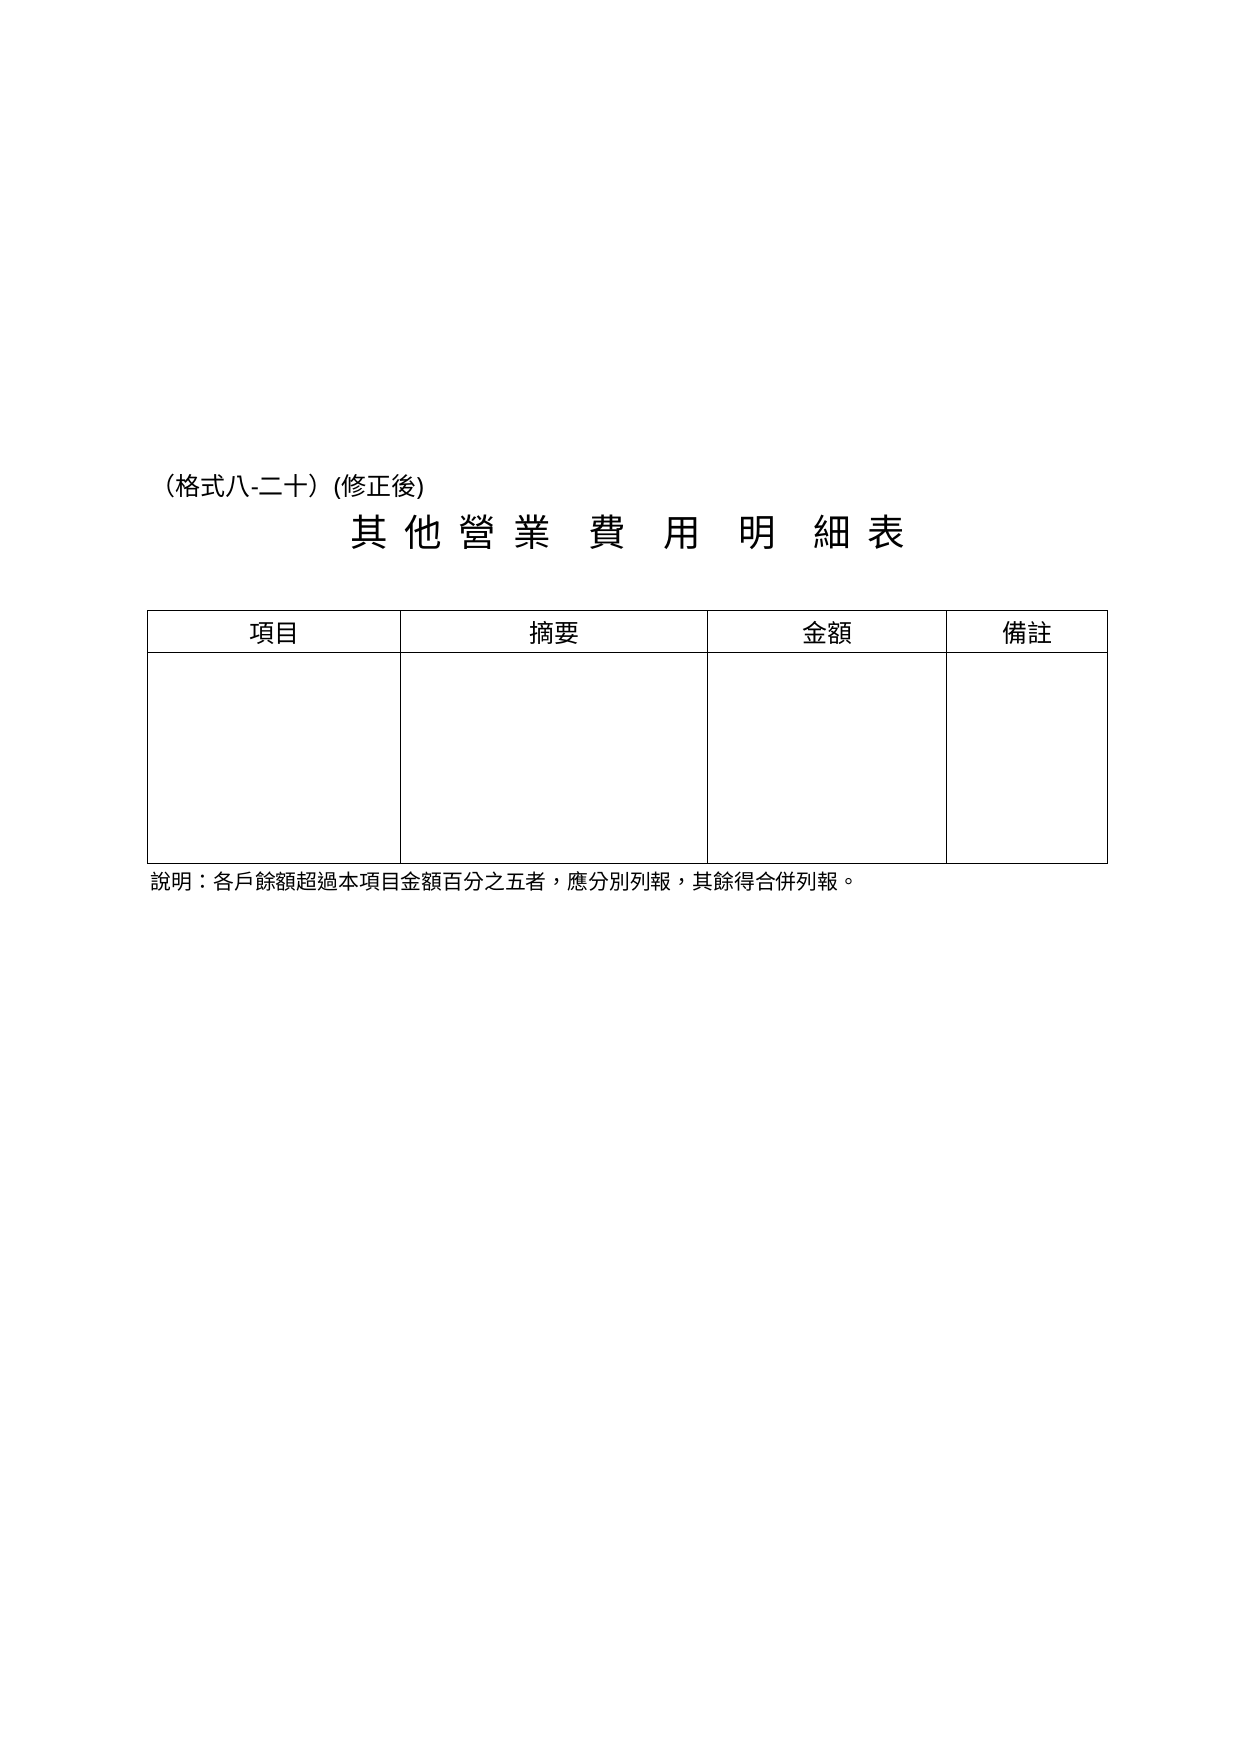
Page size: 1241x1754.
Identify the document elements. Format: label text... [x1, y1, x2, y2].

table_cell [708, 736, 946, 779]
table_header （格式八-二十）(修正後) [148, 466, 1107, 502]
table_cell [148, 653, 400, 694]
table_cell [947, 821, 1107, 863]
table_cell [947, 736, 1107, 779]
table_cell [708, 821, 946, 863]
table_cell [401, 694, 707, 736]
table_cell 其 他 營 業 費 用 明 細 表 [148, 503, 1107, 557]
table_cell [148, 779, 400, 821]
table_cell 說明：各戶餘額超過本項目金額百分之五者，應分別列報，其餘得合併列報。 [148, 864, 1107, 897]
table_cell [148, 821, 400, 863]
table_cell [708, 653, 946, 694]
table_cell [148, 694, 400, 736]
table_cell 備註 [947, 611, 1107, 652]
table_cell 金額 [708, 611, 946, 652]
table_cell 摘要 [401, 611, 707, 652]
table_cell [148, 557, 1107, 610]
table_cell [947, 694, 1107, 736]
table_cell [401, 736, 707, 779]
table_cell [401, 653, 707, 694]
table_cell [947, 779, 1107, 821]
table_cell [947, 653, 1107, 694]
table_cell [708, 779, 946, 821]
table_cell 項目 [148, 611, 400, 652]
table_cell [148, 736, 400, 779]
table_cell [401, 821, 707, 863]
table_cell [401, 779, 707, 821]
table_cell [708, 694, 946, 736]
